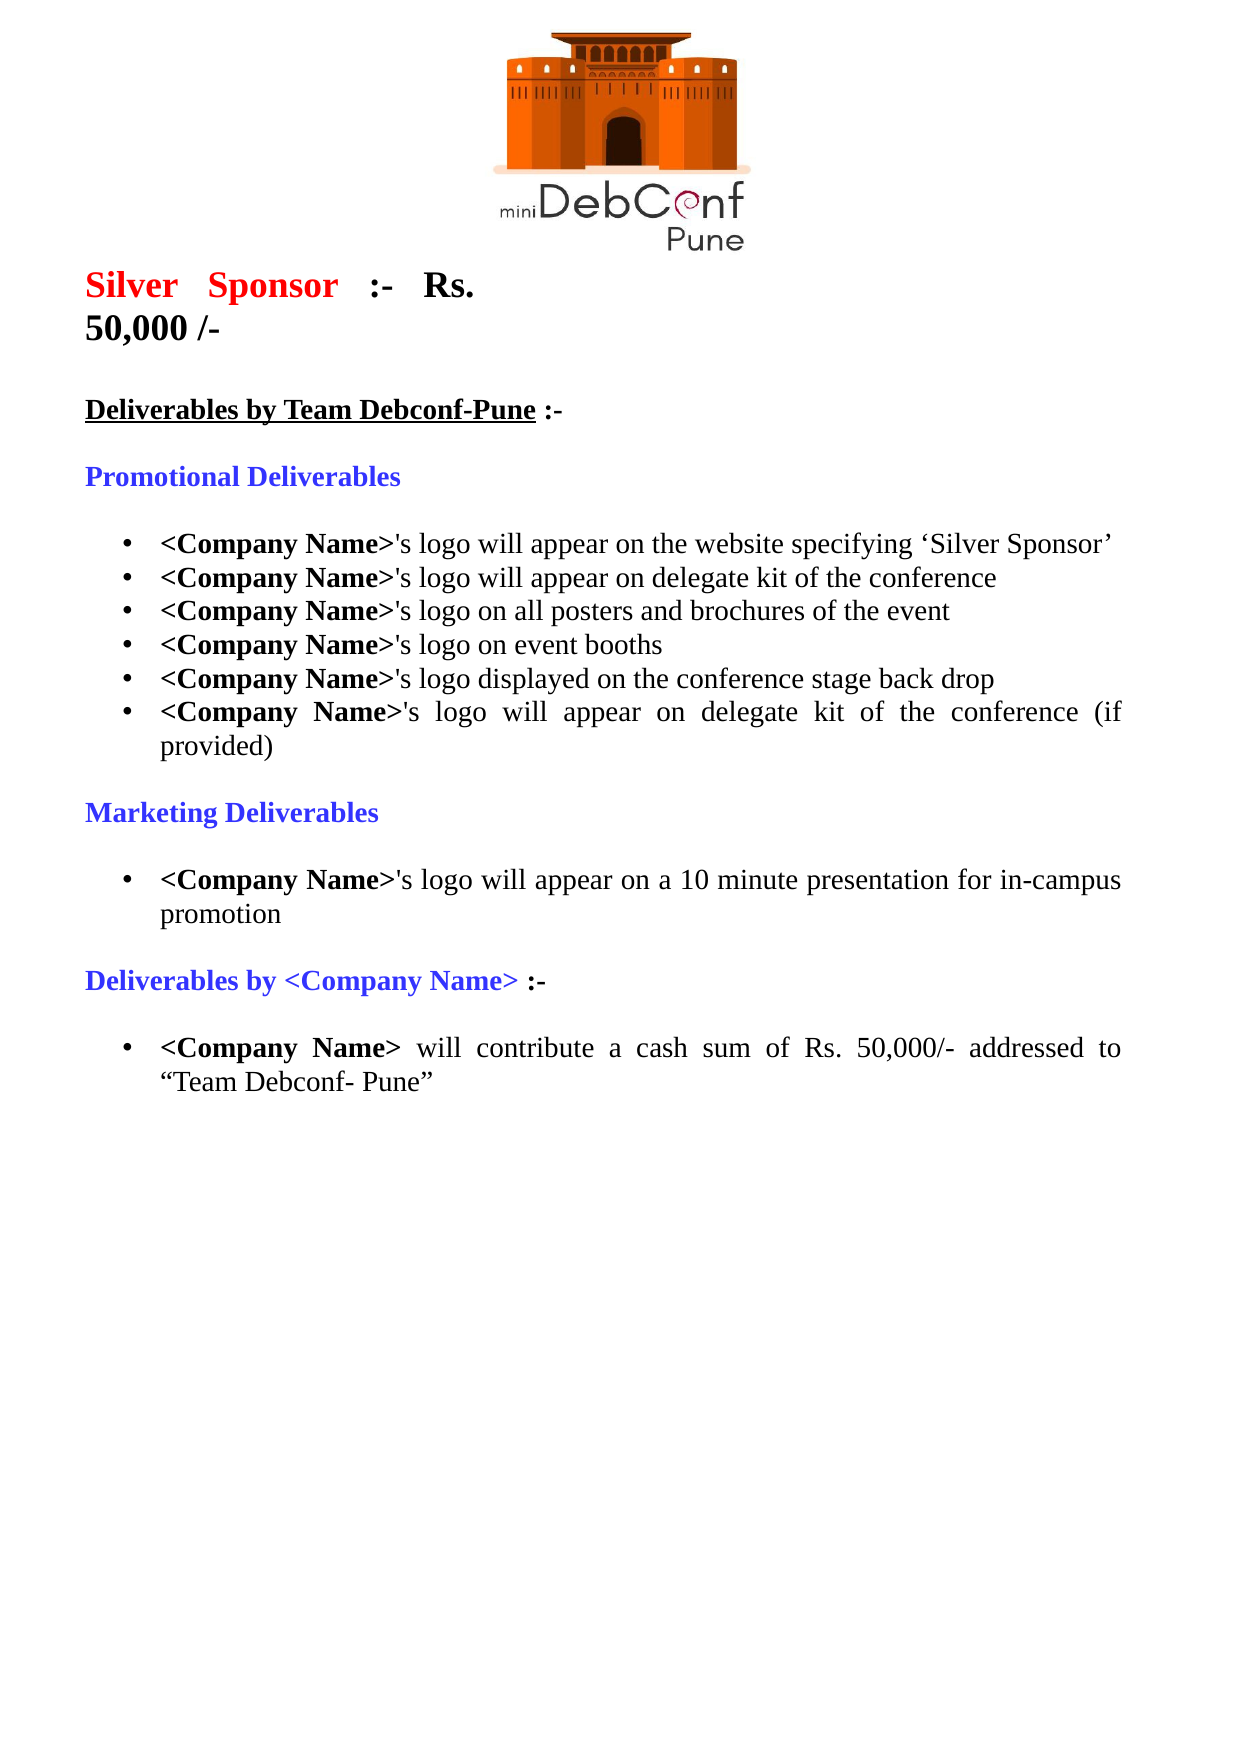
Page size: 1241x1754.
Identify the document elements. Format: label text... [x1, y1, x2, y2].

list <Company Name>'s logo will appear on the website specifying ‘Silver Sponsor’ [122, 526, 1123, 560]
list <Company Name>'s logo on event booths [122, 627, 1123, 661]
text Marketing Deliverables [85, 795, 1123, 829]
list <Company Name>'s logo will appear on a 10 minute presentation for in-campus promotion [122, 862, 1123, 929]
list <Company Name>'s logo displayed on the conference stage back drop [122, 661, 1123, 694]
list <Company Name> will contribute a cash sum of Rs. 50,000/- addressed to “Team Debconf- Pune” [122, 1030, 1123, 1097]
picture [474, 0, 798, 298]
text Silver Sponsor :- Rs. 50,000 /- [85, 263, 1123, 349]
list <Company Name>'s logo will appear on delegate kit of the conference (if provided) [122, 694, 1123, 762]
list <Company Name>'s logo on all posters and brochures of the event [122, 593, 1123, 627]
text Deliverables by <Company Name> :- [85, 963, 1123, 996]
text Deliverables by Team Debconf-Pune :- [85, 392, 1123, 426]
list <Company Name>'s logo will appear on delegate kit of the conference [122, 560, 1123, 593]
text Promotional Deliverables [85, 459, 1123, 493]
